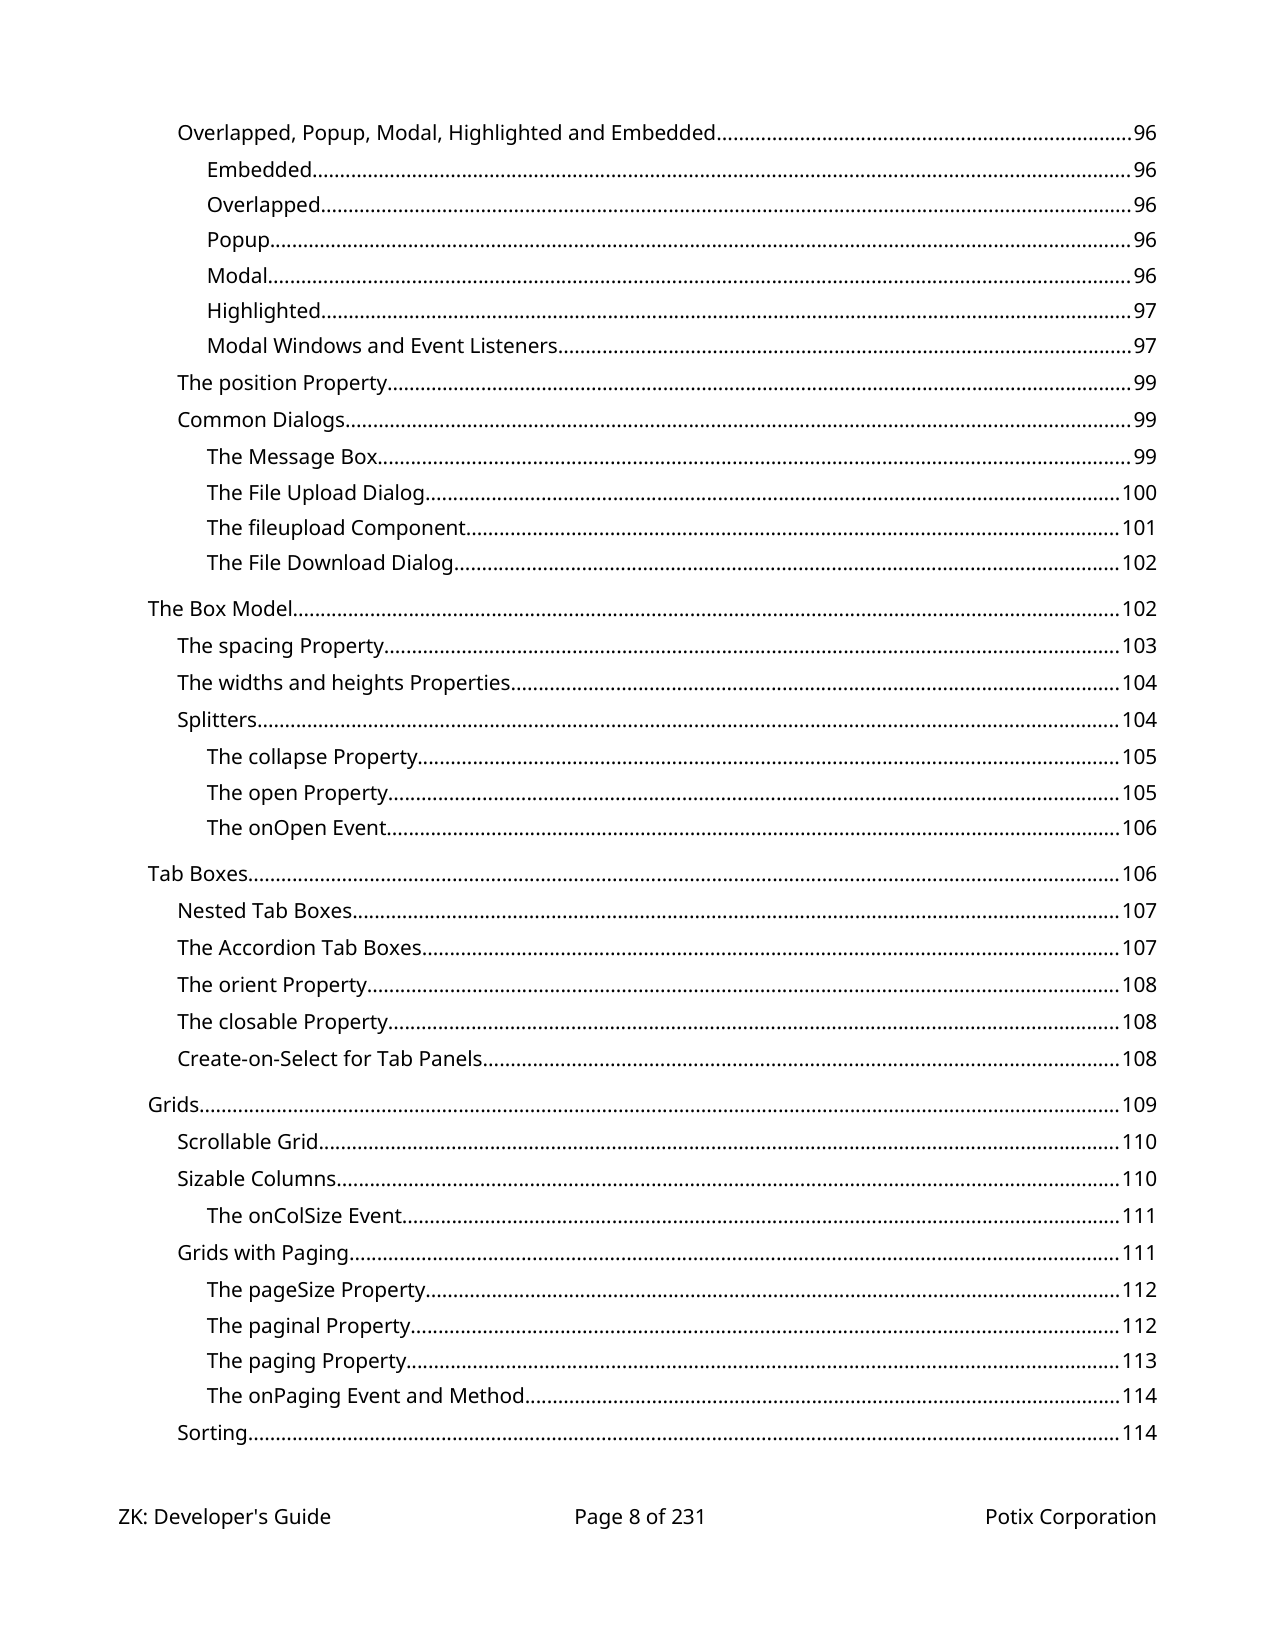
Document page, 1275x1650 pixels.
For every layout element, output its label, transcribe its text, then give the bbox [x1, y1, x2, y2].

text Splitters 104 [177, 705, 1157, 733]
text Popup 96 [207, 226, 1157, 254]
text The collapse Property 105 [207, 742, 1157, 771]
text Create-on-Select for Tab Panels 108 [177, 1044, 1157, 1072]
text Overlapped 96 [207, 190, 1157, 219]
text Scrollable Grid 110 [177, 1127, 1157, 1155]
text The onPaging Event and Method 114 [207, 1381, 1157, 1409]
text The pageSize Property 112 [207, 1276, 1157, 1304]
text The closable Property 108 [177, 1007, 1157, 1035]
text Modal 96 [207, 261, 1157, 289]
text Common Dialogs 99 [177, 405, 1157, 434]
text Grids with Paging 111 [177, 1238, 1157, 1267]
text Grids 109 [148, 1090, 1157, 1118]
text Nested Tab Boxes 107 [177, 896, 1157, 924]
text The onColSize Event 111 [207, 1201, 1157, 1229]
text Sizable Columns 110 [177, 1164, 1157, 1192]
text The fileupload Component 101 [207, 513, 1157, 541]
text The orient Property 108 [177, 970, 1157, 998]
text Overlapped, Popup, Modal, Highlighted and Embedded 96 [177, 118, 1157, 146]
text The Accordion Tab Boxes 107 [177, 933, 1157, 961]
text Embedded 96 [207, 155, 1157, 183]
text The open Property 105 [207, 778, 1157, 806]
text The File Download Dialog 102 [207, 548, 1157, 576]
text The spacing Property 103 [177, 631, 1157, 659]
text The paginal Property 112 [207, 1311, 1157, 1339]
text Highlighted 97 [207, 296, 1157, 324]
text Tab Boxes 106 [148, 859, 1157, 887]
text The onOpen Event 106 [207, 813, 1157, 841]
text The position Property 99 [177, 368, 1157, 397]
text The paging Property 113 [207, 1346, 1157, 1374]
text Modal Windows and Event Listeners 97 [207, 331, 1157, 359]
text The File Upload Dialog 100 [207, 478, 1157, 506]
text Sorting 114 [177, 1418, 1157, 1446]
text The widths and heights Properties 104 [177, 668, 1157, 696]
text The Box Model 102 [148, 594, 1157, 622]
text The Message Box 99 [207, 442, 1157, 471]
